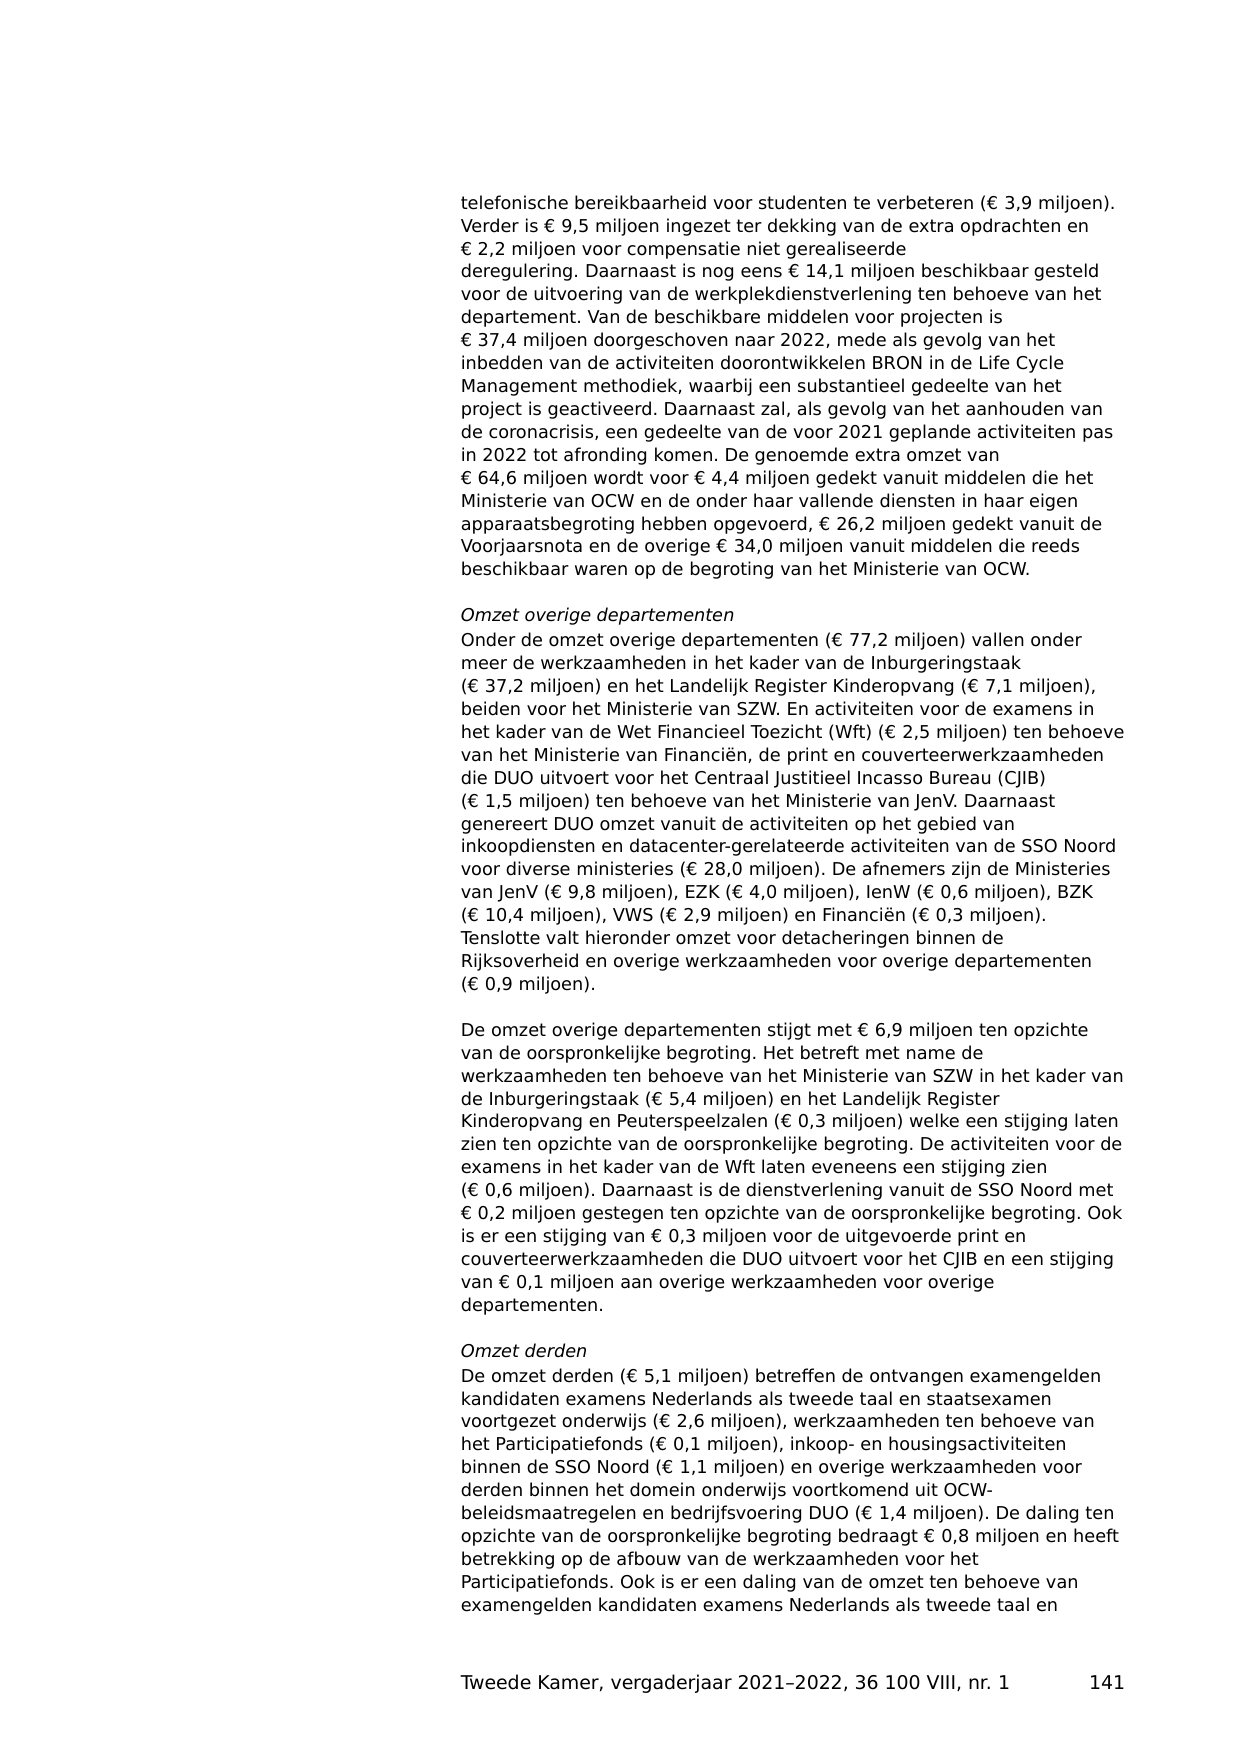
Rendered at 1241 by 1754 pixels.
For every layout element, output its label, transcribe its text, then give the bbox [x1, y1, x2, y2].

text Omzet overige departementen [461, 603, 1125, 626]
text telefonische bereikbaarheid voor studenten te verbeteren (€ 3,9 miljoen). Verder is € 9,5 miljoen ingezet ter dekking van de extra opdrachten en € 2,2 miljoen voor compensatie niet gerealiseerde deregulering. Daarnaast is nog eens € 14,1 miljoen beschikbaar gesteld voor de uitvoering van de werkplekdienstverlening ten behoeve van het departement. Van de beschikbare middelen voor projecten is € 37,4 miljoen doorgeschoven naar 2022, mede als gevolg van het inbedden van de activiteiten doorontwikkelen BRON in de Life Cycle Management methodiek, waarbij een substantieel gedeelte van het project is geactiveerd. Daarnaast zal, als gevolg van het aanhouden van de coronacrisis, een gedeelte van de voor 2021 geplande activiteiten pas in 2022 tot afronding komen. De genoemde extra omzet van € 64,6 miljoen wordt voor € 4,4 miljoen gedekt vanuit middelen die het Ministerie van OCW en de onder haar vallende diensten in haar eigen apparaatsbegroting hebben opgevoerd, € 26,2 miljoen gedekt vanuit de Voorjaarsnota en de overige € 34,0 miljoen vanuit middelen die reeds beschikbaar waren op de begroting van het Ministerie van OCW. [461, 191, 1125, 580]
text Onder de omzet overige departementen (€ 77,2 miljoen) vallen onder meer de werkzaamheden in het kader van de Inburgeringstaak (€ 37,2 miljoen) en het Landelijk Register Kinderopvang (€ 7,1 miljoen), beiden voor het Ministerie van SZW. En activiteiten voor de examens in het kader van de Wet Financieel Toezicht (Wft) (€ 2,5 miljoen) ten behoeve van het Ministerie van Financiën, de print en couverteerwerkzaamheden die DUO uitvoert voor het Centraal Justitieel Incasso Bureau (CJIB) (€ 1,5 miljoen) ten behoeve van het Ministerie van JenV. Daarnaast genereert DUO omzet vanuit de activiteiten op het gebied van inkoopdiensten en datacenter-gerelateerde activiteiten van de SSO Noord voor diverse ministeries (€ 28,0 miljoen). De afnemers zijn de Ministeries van JenV (€ 9,8 miljoen), EZK (€ 4,0 miljoen), IenW (€ 0,6 miljoen), BZK (€ 10,4 miljoen), VWS (€ 2,9 miljoen) en Financiën (€ 0,3 miljoen). Tenslotte valt hieronder omzet voor detacheringen binnen de Rijksoverheid en overige werkzaamheden voor overige departementen (€ 0,9 miljoen). [461, 628, 1125, 995]
text De omzet derden (€ 5,1 miljoen) betreffen de ontvangen examengelden kandidaten examens Nederlands als tweede taal en staatsexamen voortgezet onderwijs (€ 2,6 miljoen), werkzaamheden ten behoeve van het Participatiefonds (€ 0,1 miljoen), inkoop- en housingsactiviteiten binnen de SSO Noord (€ 1,1 miljoen) en overige werkzaamheden voor derden binnen het domein onderwijs voortkomend uit OCW-beleidsmaatregelen en bedrijfsvoering DUO (€ 1,4 miljoen). De daling ten opzichte van de oorspronkelijke begroting bedraagt € 0,8 miljoen en heeft betrekking op de afbouw van de werkzaamheden voor het Participatiefonds. Ook is er een daling van de omzet ten behoeve van examengelden kandidaten examens Nederlands als tweede taal en [461, 1364, 1125, 1616]
text De omzet overige departementen stijgt met € 6,9 miljoen ten opzichte van de oorspronkelijke begroting. Het betreft met name de werkzaamheden ten behoeve van het Ministerie van SZW in het kader van de Inburgeringstaak (€ 5,4 miljoen) en het Landelijk Register Kinderopvang en Peuterspeelzalen (€ 0,3 miljoen) welke een stijging laten zien ten opzichte van de oorspronkelijke begroting. De activiteiten voor de examens in het kader van de Wft laten eveneens een stijging zien (€ 0,6 miljoen). Daarnaast is de dienstverlening vanuit de SSO Noord met € 0,2 miljoen gestegen ten opzichte van de oorspronkelijke begroting. Ook is er een stijging van € 0,3 miljoen voor de uitgevoerde print en couverteerwerkzaamheden die DUO uitvoert voor het CJIB en een stijging van € 0,1 miljoen aan overige werkzaamheden voor overige departementen. [461, 1018, 1125, 1316]
text Omzet derden [461, 1339, 1125, 1362]
